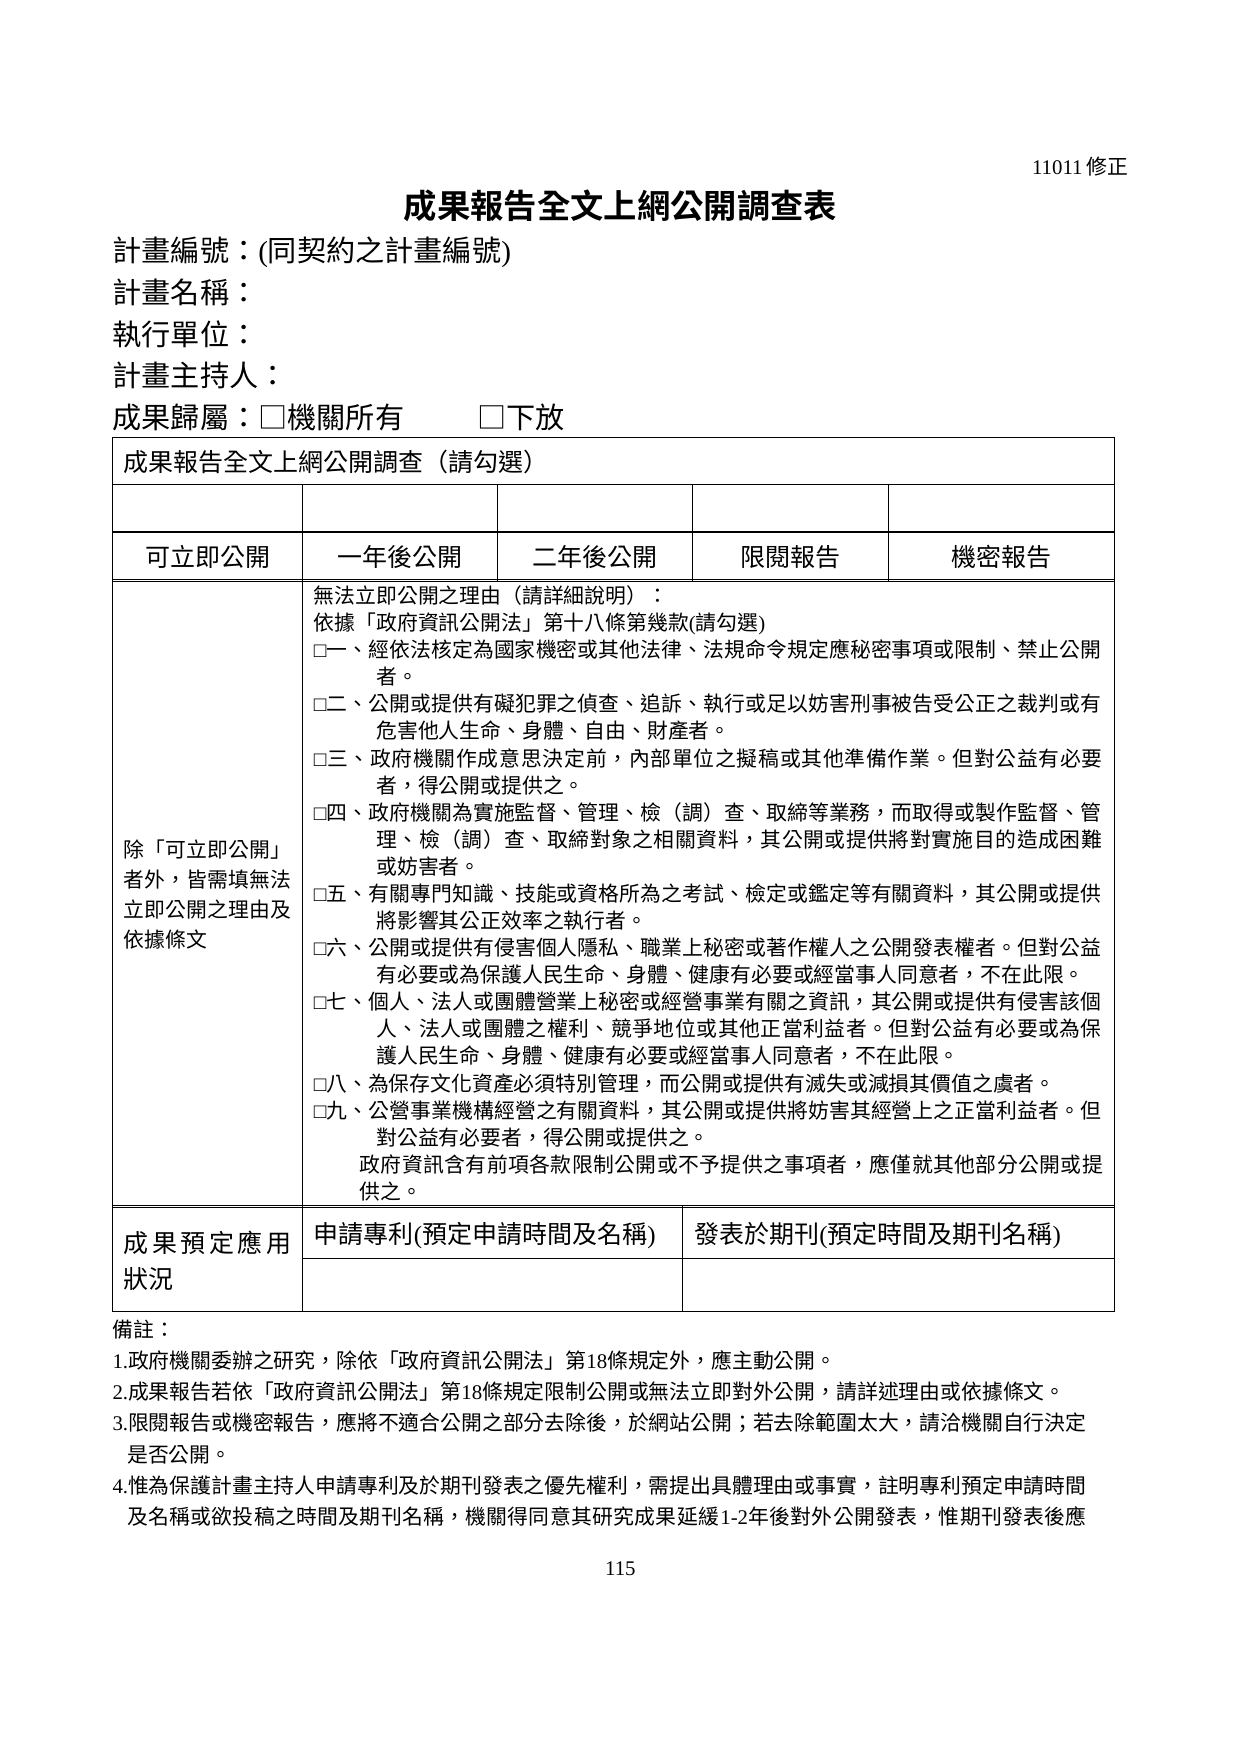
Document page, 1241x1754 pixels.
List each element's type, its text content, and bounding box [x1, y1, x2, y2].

table_cell [303, 1259, 682, 1311]
text 計畫主持人： [112, 353, 1128, 395]
table_cell [889, 485, 1114, 531]
text 計畫名稱： [112, 270, 1128, 312]
table_cell [303, 485, 497, 531]
text 成果歸屬：□機關所有 □下放 [112, 395, 1091, 437]
table_cell 發表於期刊(預定時間及期刊名稱) [683, 1208, 1114, 1258]
table_cell 申請專利(預定申請時間及名稱) [303, 1208, 682, 1258]
table_header 成果報告全文上網公開調查（請勾選） [113, 438, 1114, 484]
text 計畫編號：(同契約之計畫編號) [112, 228, 1128, 270]
text 1.政府機關委辦之研究，除依「政府資訊公開法」第18條規定外，應主動公開。 [112, 1343, 1087, 1374]
table_cell [693, 485, 888, 531]
table_cell [683, 1259, 1114, 1311]
text 4.惟為保護計畫主持人申請專利及於期刊發表之優先權利，需提出具體理由或事實，註明專利預定申請時間及名稱或欲投稿之時間及期刊名稱，機關得同意其研究成果延緩1-2年後對外公開發表，惟期刊發表後應 [112, 1468, 1087, 1531]
text 執行單位： [112, 312, 1128, 353]
table_cell 限閱報告 [693, 533, 888, 579]
table_cell 無法立即公開之理由（請詳細說明）： 依據「政府資訊公開法」第十八條第幾款(請勾選) □一、經依法核定為國家機密或其他法律、法規命令規定應秘密事項或限制、禁止公開者。 □二、公開或提供有礙犯罪之偵查、追訴、執行或足以妨害刑事被告受公正之裁判或有危害他人生命、身體、自由、財產者。 □三、政府機關作成意思決定前，內部單位之擬稿或其他準備作業。但對公益有必要者，得公開或提供之。 □四、政府機關為實施監督、管理、檢（調）查、取締等業務，而取得或製作監督、管理、檢（調）查、取締對象之相關資料，其公開或提供將對實施目的造成困難或妨害者。 □五、有關專門知識、技能或資格所為之考試、檢定或鑑定等有關資料，其公開或提供將影響其公正效率之執行者。 □六、公開或提供有侵害個人隱私、職業上秘密或著作權人之公開發表權者。但對公益有必要或為保護人民生命、身體、健康有必要或經當事人同意者，不在此限。 □七、個人、法人或團體營業上秘密或經營事業有關之資訊，其公開或提供有侵害該個人、法人或團體之權利、競爭地位或其他正當利益者。但對公益有必要或為保護人民生命、身體、健康有必要或經當事人同意者，不在此限。 □八、為保存文化資產必須特別管理，而公開或提供有滅失或減損其價值之虞者。 □九、公營事業機構經營之有關資料，其公開或提供將妨害其經營上之正當利益者。但對公益有必要者，得公開或提供之。 政府資訊含有前項各款限制公開或不予提供之事項者，應僅就其他部分公開或提供之。 [303, 582, 1114, 1205]
table_cell 二年後公開 [498, 533, 692, 579]
table_cell 一年後公開 [303, 533, 497, 579]
text 備註： [112, 1312, 1163, 1343]
text 3.限閱報告或機密報告，應將不適合公開之部分去除後，於網站公開；若去除範圍太大，請洽機關自行決定是否公開。 [112, 1406, 1087, 1468]
table_cell [113, 485, 302, 531]
text 2.成果報告若依「政府資訊公開法」第18條規定限制公開或無法立即對外公開，請詳述理由或依據條文。 [112, 1374, 1087, 1406]
table_cell 機密報告 [889, 533, 1114, 579]
text 成果報告全文上網公開調查表 [112, 180, 1128, 228]
table_cell 除「可立即公開」者外，皆需填無法立即公開之理由及依據條文 [113, 582, 302, 1205]
table_cell [498, 485, 692, 531]
table_cell 可立即公開 [113, 533, 302, 579]
table_cell 成果預定應用狀況 [113, 1208, 302, 1311]
